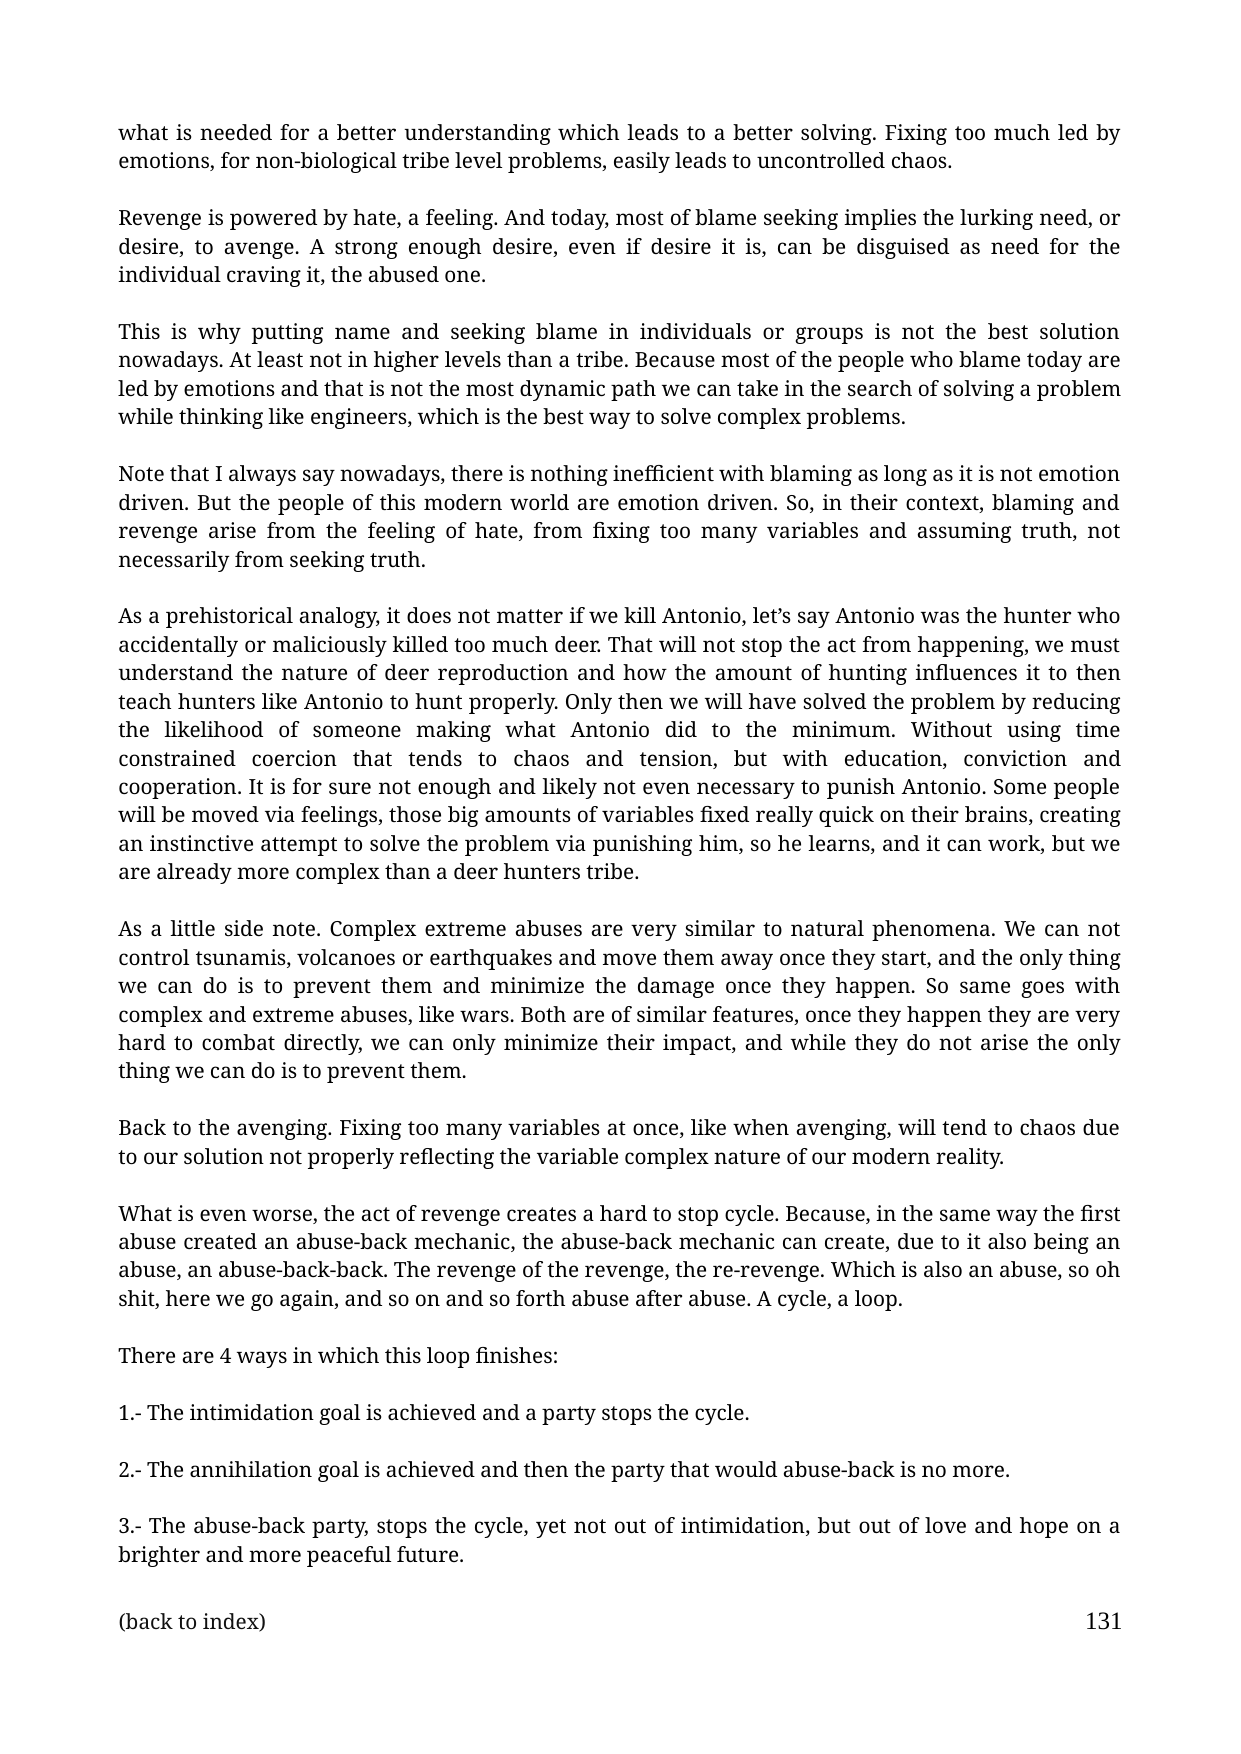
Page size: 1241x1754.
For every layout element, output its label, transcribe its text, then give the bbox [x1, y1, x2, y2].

text what is needed for a better understanding which leads to a better solving. Fixing too much led by emotions, for non-biological tribe level problems, easily leads to uncontrolled chaos. [118, 118, 1122, 175]
text As a prehistorical analogy, it does not matter if we kill Antonio, let’s say Antonio was the hunter who accidentally or maliciously killed too much deer. That will not stop the act from happening, we must understand the nature of deer reproduction and how the amount of hunting influences it to then teach hunters like Antonio to hunt properly. Only then we will have solved the problem by reducing the likelihood of someone making what Antonio did to the minimum. Without using time constrained coercion that tends to chaos and tension, but with education, conviction and cooperation. It is for sure not enough and likely not even necessary to punish Antonio. Some people will be moved via feelings, those big amounts of variables fixed really quick on their brains, creating an instinctive attempt to solve the problem via punishing him, so he learns, and it can work, but we are already more complex than a deer hunters tribe. [118, 602, 1122, 886]
text Note that I always say nowadays, there is nothing inefficient with blaming as long as it is not emotion driven. But the people of this modern world are emotion driven. So, in their context, blaming and revenge arise from the feeling of hate, from fixing too many variables and assuming truth, not necessarily from seeking truth. [118, 459, 1122, 573]
text There are 4 ways in which this loop finishes: [118, 1341, 1122, 1369]
text 3.- The abuse-back party, stops the cycle, yet not out of intimidation, but out of love and hope on a brighter and more peaceful future. [118, 1512, 1122, 1568]
text This is why putting name and seeking blame in individuals or groups is not the best solution nowadays. At least not in higher levels than a tribe. Because most of the people who blame today are led by emotions and that is not the most dynamic path we can take in the search of solving a problem while thinking like engineers, which is the best way to solve complex problems. [118, 317, 1122, 431]
text 1.- The intimidation goal is achieved and a party stops the cycle. [118, 1398, 1122, 1426]
text As a little side note. Complex extreme abuses are very similar to natural phenomena. We can not control tsunamis, volcanoes or earthquakes and move them away once they start, and the only thing we can do is to prevent them and minimize the damage once they happen. So same goes with complex and extreme abuses, like wars. Both are of similar features, once they happen they are very hard to combat directly, we can only minimize their impact, and while they do not arise the only thing we can do is to prevent them. [118, 914, 1122, 1085]
text What is even worse, the act of revenge creates a hard to stop cycle. Because, in the same way the first abuse created an abuse-back mechanic, the abuse-back mechanic can create, due to it also being an abuse, an abuse-back-back. The revenge of the revenge, the re-revenge. Which is also an abuse, so oh shit, here we go again, and so on and so forth abuse after abuse. A cycle, a loop. [118, 1199, 1122, 1312]
text Revenge is powered by hate, a feeling. And today, most of blame seeking implies the lurking need, or desire, to avenge. A strong enough desire, even if desire it is, can be disguised as need for the individual craving it, the abused one. [118, 203, 1122, 289]
text Back to the avenging. Fixing too many variables at once, like when avenging, will tend to chaos due to our solution not properly reflecting the variable complex nature of our modern reality. [118, 1113, 1122, 1170]
text 2.- The annihilation goal is achieved and then the party that would abuse-back is no more. [118, 1455, 1122, 1483]
